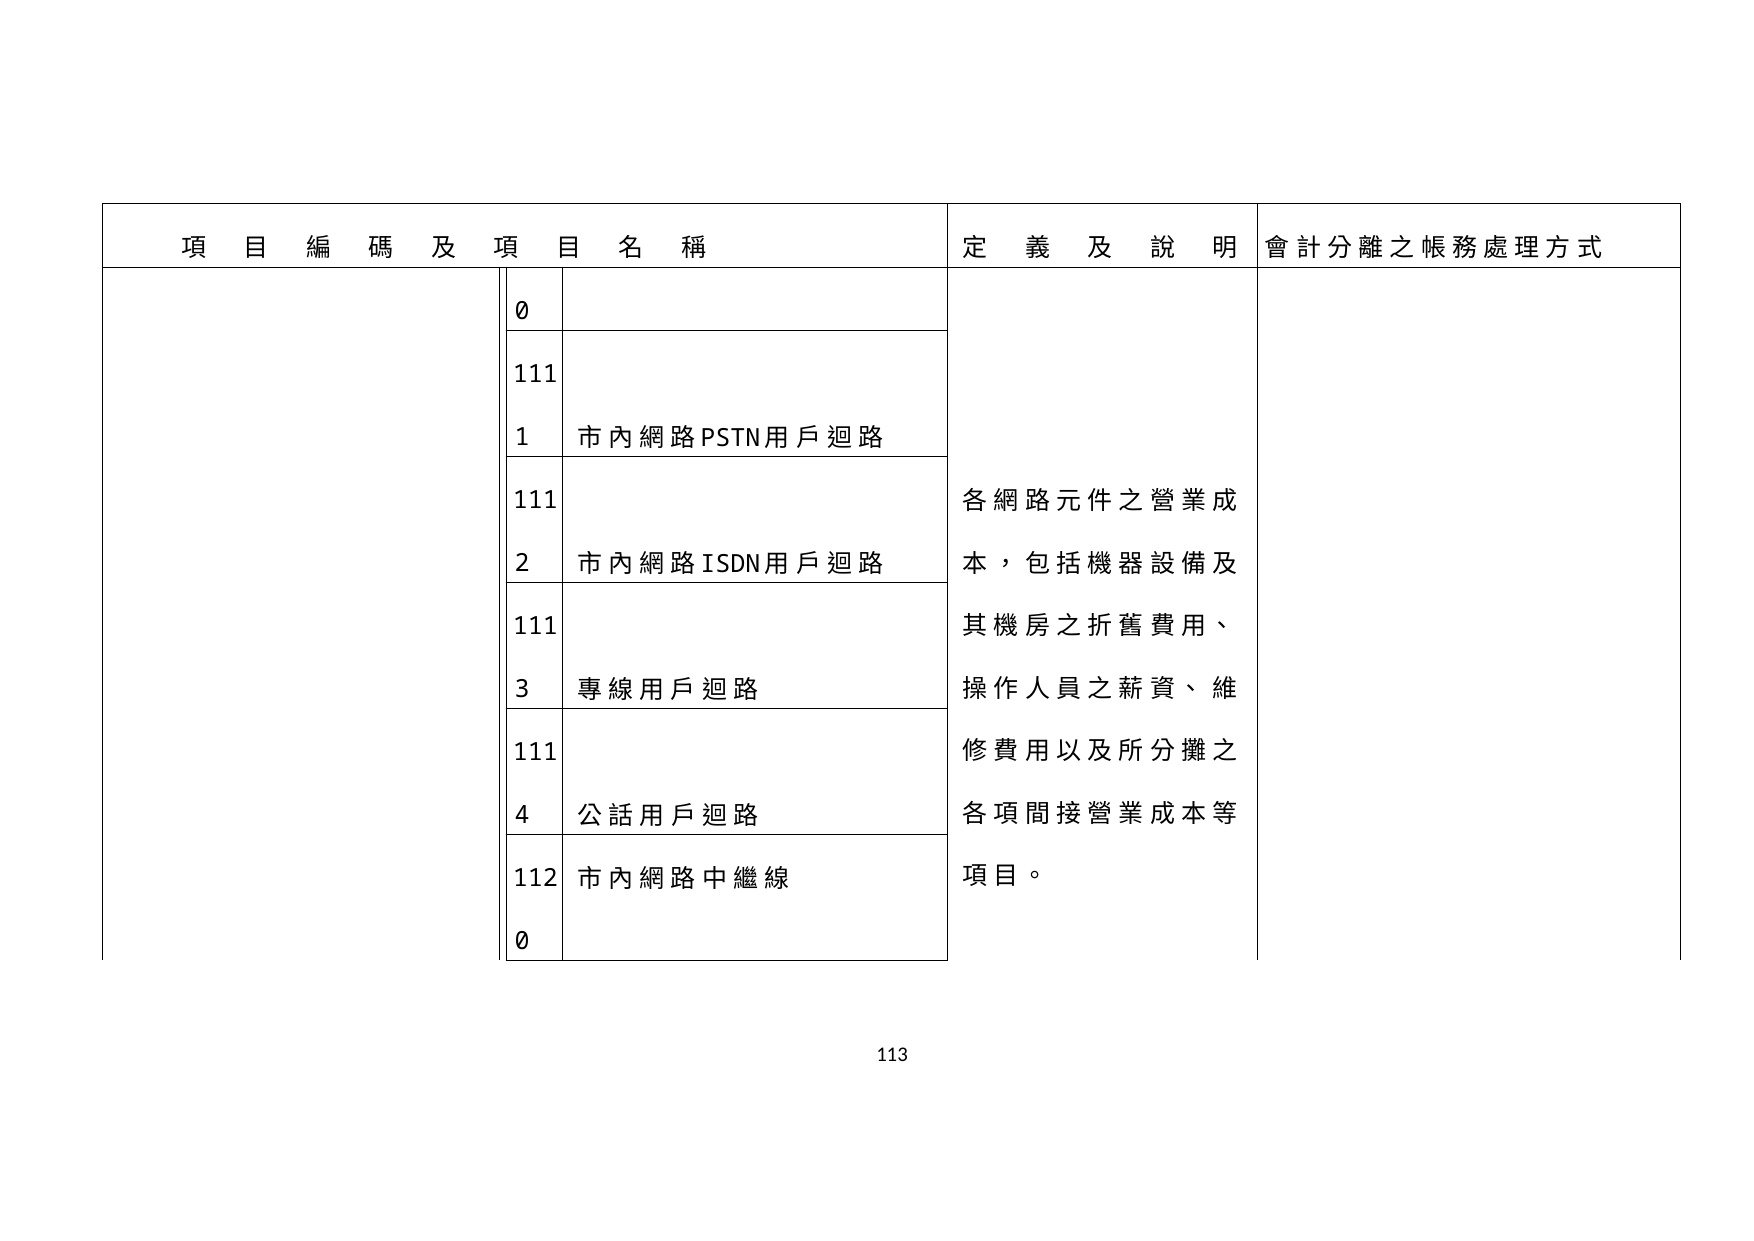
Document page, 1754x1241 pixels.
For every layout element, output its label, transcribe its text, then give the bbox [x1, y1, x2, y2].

table_cell [500, 268, 506, 330]
table_cell 市內網路ISDN用戶迴路 [563, 457, 947, 582]
table_cell 各網路元件之營業成本，包括機器設備及其機房之折舊費用、操作人員之薪資、維修費用以及所分攤之各項間接營業成本等項目。 [948, 456, 1257, 960]
table_cell [948, 330, 1257, 456]
table_cell [563, 268, 947, 330]
table_cell 1113 [507, 583, 562, 708]
table_cell 0 [507, 268, 562, 330]
table_header 定 義 及 說 明 [948, 204, 1257, 267]
table_cell 1112 [507, 457, 562, 582]
table_cell 公話用戶迴路 [563, 709, 947, 834]
table_cell [500, 708, 506, 834]
table_cell 專線用戶迴路 [563, 583, 947, 708]
table_cell 市內網路中繼線 [563, 835, 947, 960]
table_header 項 目 編 碼 及 項 目 名 稱 [103, 204, 947, 267]
table_cell [500, 456, 506, 582]
table_cell [500, 582, 506, 708]
table_cell 1114 [507, 709, 562, 834]
table_cell [103, 268, 499, 960]
table_cell 市內網路PSTN用戶迴路 [563, 331, 947, 456]
table_cell [1258, 268, 1680, 960]
table_header 會計分離之帳務處理方式 [1258, 204, 1680, 267]
table_cell [500, 330, 506, 456]
table_cell [948, 268, 1257, 330]
table_cell 1120 [507, 835, 562, 960]
table_cell [500, 834, 506, 960]
table_cell 1111 [507, 331, 562, 456]
